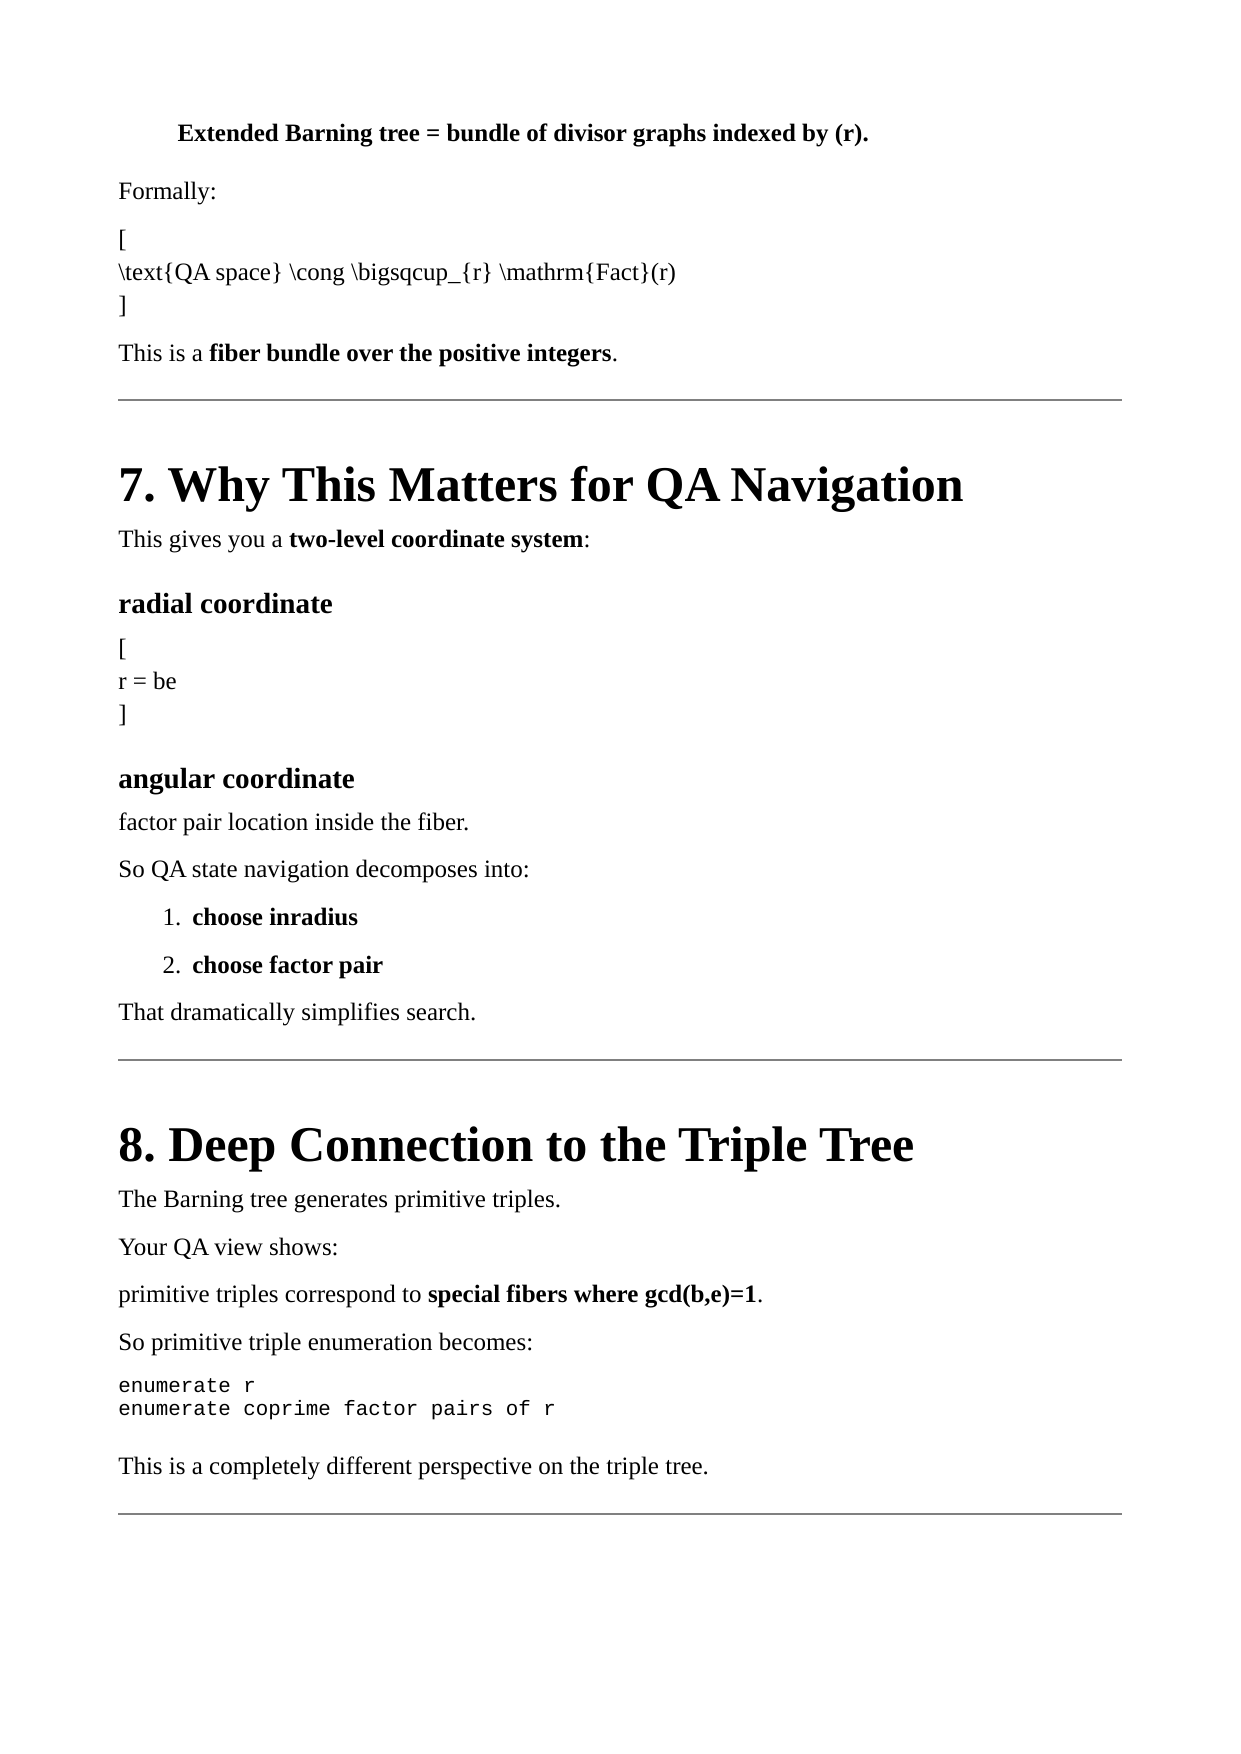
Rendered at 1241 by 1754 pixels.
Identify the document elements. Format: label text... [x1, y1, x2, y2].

subtitle 8. Deep Connection to the Triple Tree [118, 1114, 1122, 1172]
subtitle 7. Why This Matters for QA Navigation [118, 454, 1122, 512]
text Your QA view shows: [118, 1232, 1122, 1261]
list choose factor pair [162, 950, 1122, 978]
subtitle radial coordinate [118, 587, 1122, 620]
text Extended Barning tree = bundle of divisor graphs indexed by (r). [177, 118, 1063, 147]
text This gives you a two-level coordinate system: [118, 524, 1122, 553]
text [ \text{QA space} \cong \bigsqcup_{r} \mathrm{Fact}(r) ] [118, 224, 1122, 319]
text So primitive triple enumeration becomes: [118, 1327, 1122, 1356]
text enumerate r [118, 1375, 1122, 1398]
list choose inradius [162, 902, 1122, 931]
text This is a completely different perspective on the triple tree. [118, 1451, 1122, 1480]
text enumerate coprime factor pairs of r [118, 1398, 1122, 1422]
text The Barning tree generates primitive triples. [118, 1184, 1122, 1213]
text factor pair location inside the fiber. [118, 807, 1122, 836]
subtitle angular coordinate [118, 761, 1122, 794]
text Formally: [118, 176, 1122, 205]
text primitive triples correspond to special fibers where gcd(b,e)=1. [118, 1279, 1122, 1308]
text That dramatically simplifies search. [118, 997, 1122, 1026]
text This is a fiber bundle over the positive integers. [118, 338, 1122, 366]
text So QA state navigation decomposes into: [118, 854, 1122, 883]
text [ r = be ] [118, 633, 1122, 727]
